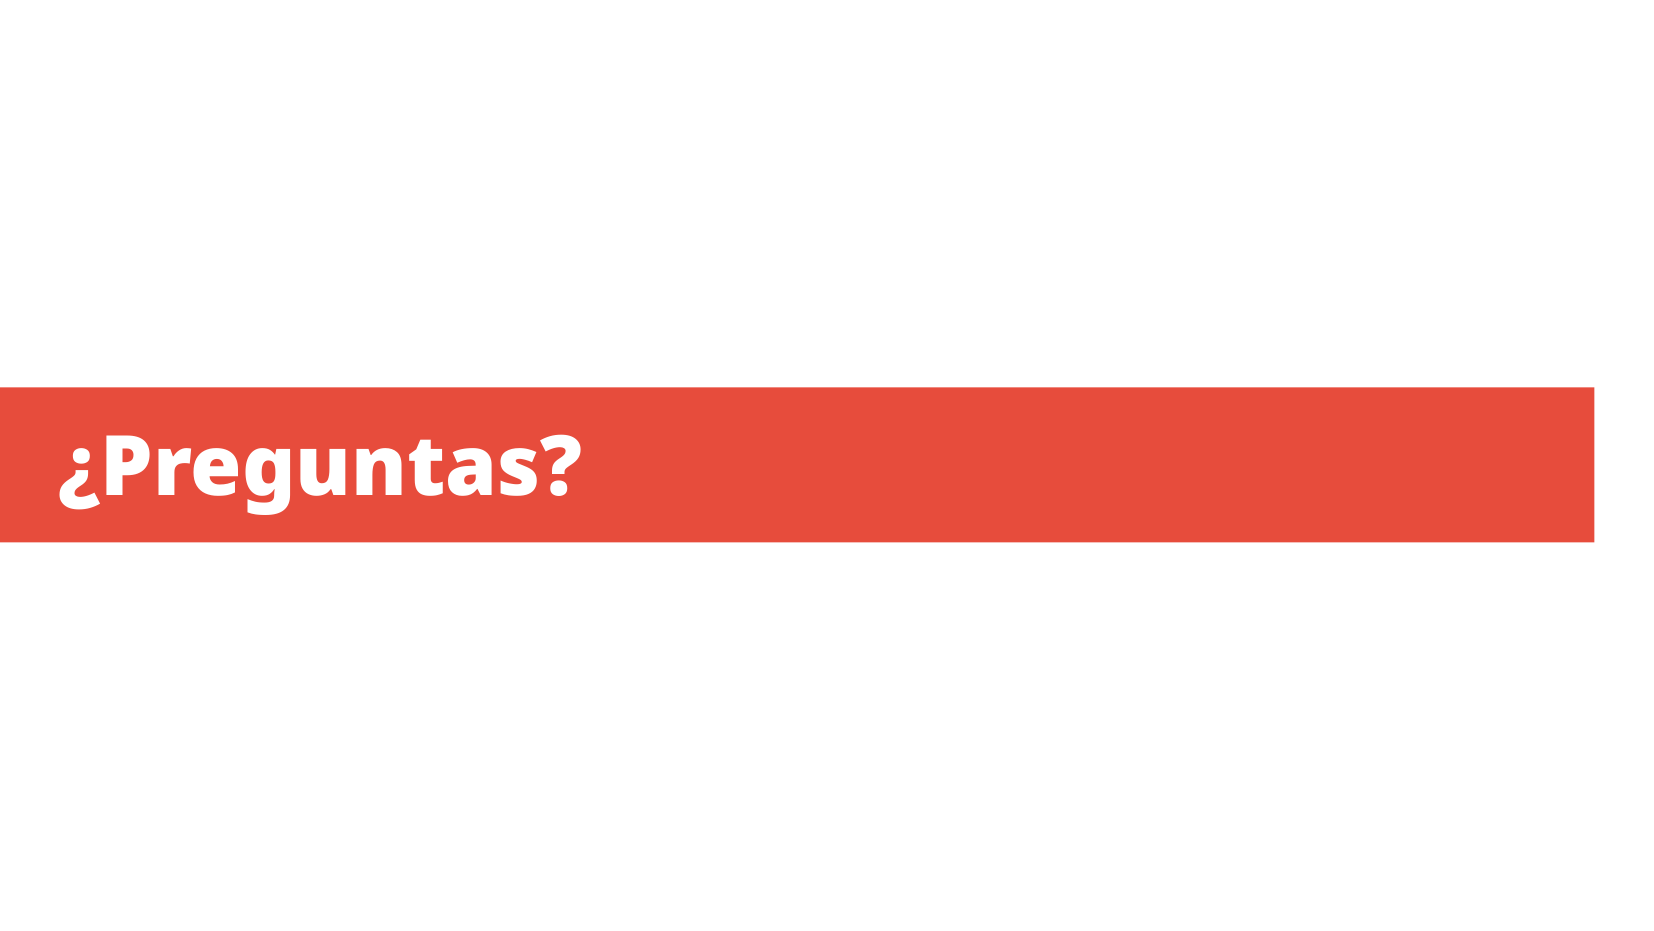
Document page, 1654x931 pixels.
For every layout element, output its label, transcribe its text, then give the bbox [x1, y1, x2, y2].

title ¿Preguntas? [59, 409, 1595, 521]
